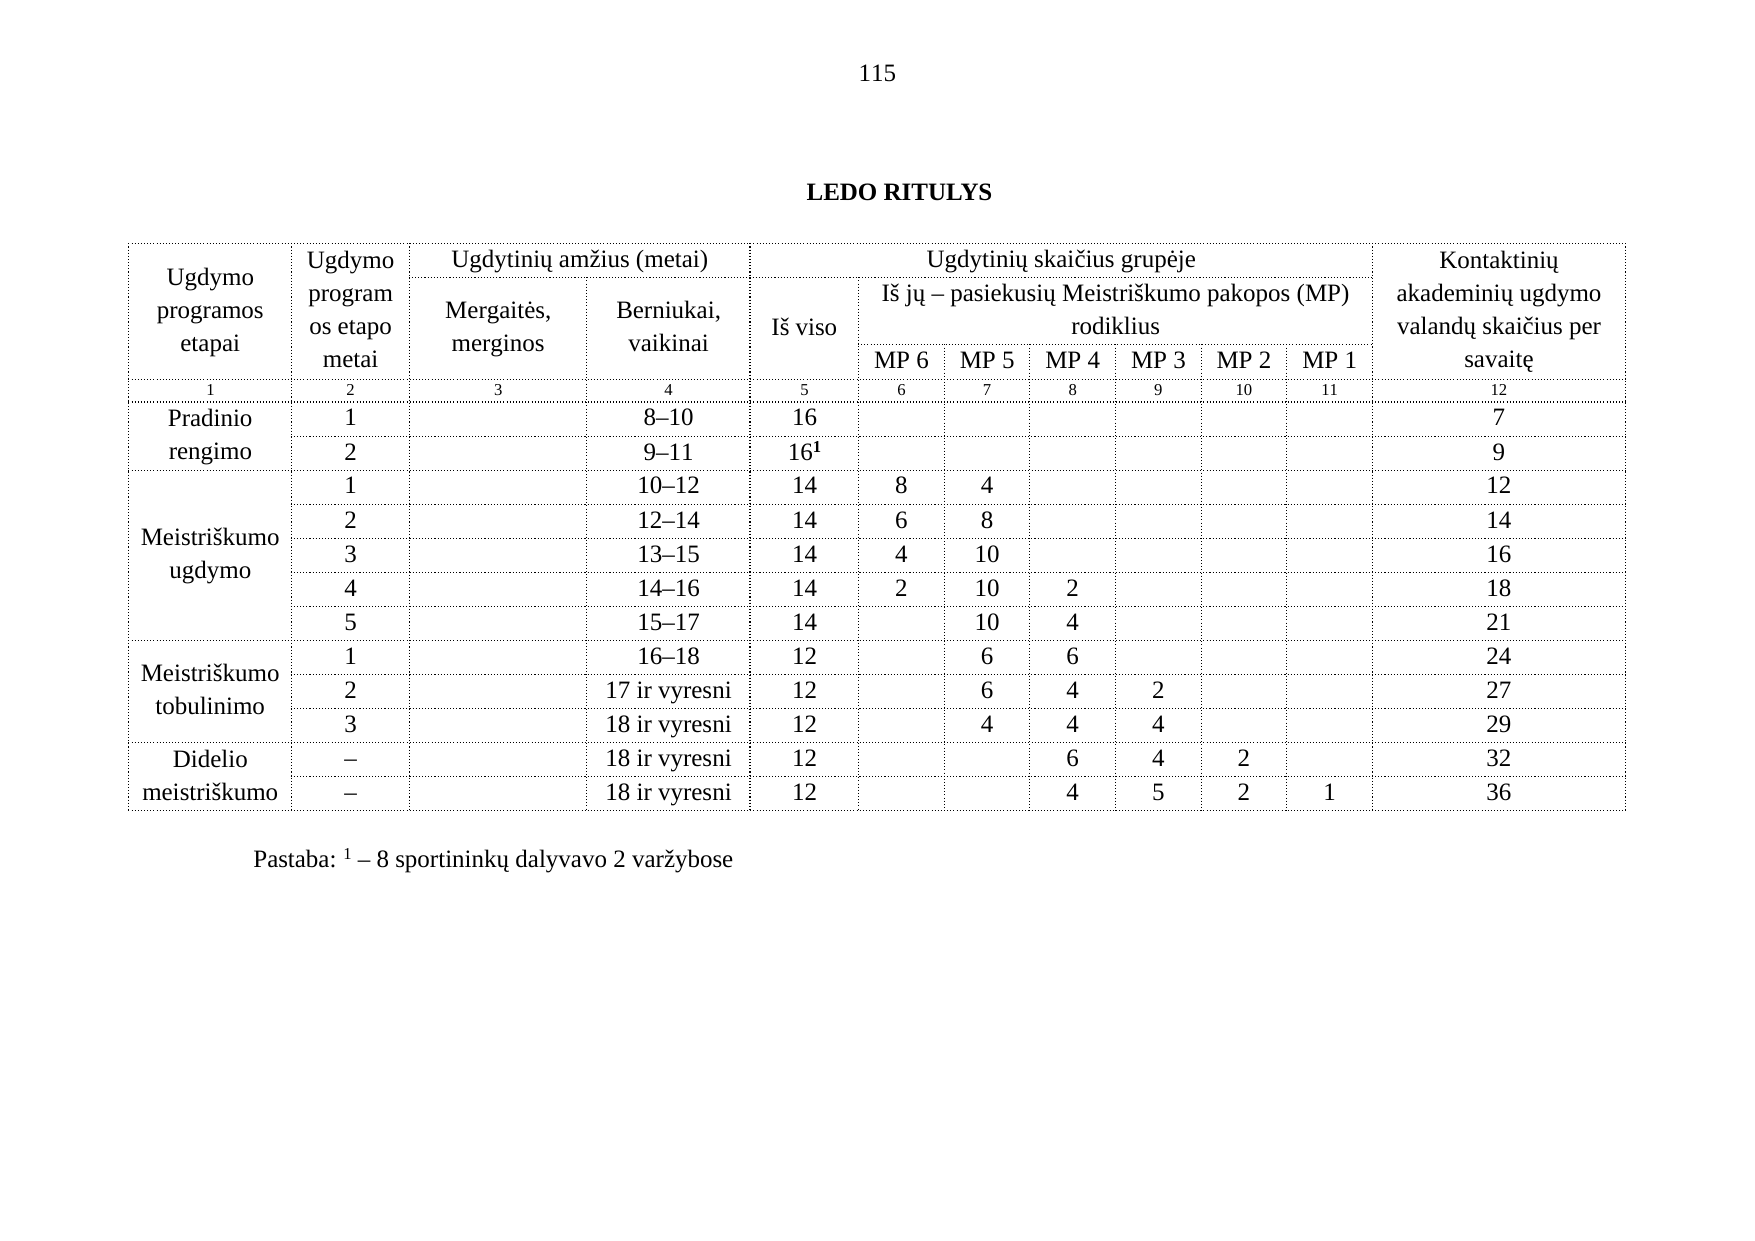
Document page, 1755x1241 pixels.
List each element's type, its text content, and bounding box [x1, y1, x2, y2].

table_header Ugdymo programos etapo metai [291, 243, 409, 378]
table_cell 4 [1030, 776, 1115, 810]
table_cell [1287, 504, 1372, 538]
table_cell [859, 436, 944, 469]
table_cell [1115, 504, 1201, 538]
table_cell Meistriškumo tobulinimo [129, 640, 291, 742]
table_cell 4 [587, 379, 750, 401]
table_cell [1201, 640, 1287, 674]
table_cell 2 [1030, 572, 1115, 606]
table_cell [1030, 401, 1115, 436]
table_cell Berniukai, vaikinai [587, 277, 750, 378]
table_cell 14 [750, 572, 858, 606]
table_cell [1201, 436, 1287, 469]
table_cell 4 [1030, 708, 1115, 742]
table_cell 16 [750, 401, 858, 436]
table_cell 6 [944, 640, 1030, 674]
table_cell MP 3 [1115, 344, 1201, 378]
table_cell 2 [291, 379, 409, 401]
table_cell 16 [1372, 538, 1625, 572]
table_cell – [291, 742, 409, 776]
table_cell 12 [1372, 379, 1625, 401]
table_cell Meistriškumo ugdymo [129, 470, 291, 640]
table_cell 1 [1287, 776, 1372, 810]
table_cell [409, 504, 587, 538]
table_cell [859, 674, 944, 708]
table_cell 15–17 [587, 606, 750, 640]
table_cell 17 ir vyresni [587, 674, 750, 708]
table_cell [1201, 401, 1287, 436]
table_cell 13–15 [587, 538, 750, 572]
table_header Ugdytinių amžius (metai) [409, 243, 750, 277]
text Pastaba: 1 – 8 sportininkų dalyvavo 2 varžybose [118, 844, 1636, 873]
table_cell 4 [944, 470, 1030, 504]
table_cell 2 [291, 504, 409, 538]
table_cell [1287, 436, 1372, 469]
table_cell 12–14 [587, 504, 750, 538]
table_cell [1030, 538, 1115, 572]
table_cell 2 [291, 436, 409, 469]
table_cell [409, 572, 587, 606]
table_cell MP 2 [1201, 344, 1287, 378]
table_cell [859, 708, 944, 742]
table_cell 12 [750, 674, 858, 708]
table_cell [409, 640, 587, 674]
table_cell 9 [1372, 436, 1625, 469]
table_cell [944, 401, 1030, 436]
table_cell 1 [291, 470, 409, 504]
table_cell 18 [1372, 572, 1625, 606]
table_header Ugdymo programos etapai [129, 243, 291, 378]
table_cell [1287, 640, 1372, 674]
table_cell 6 [1030, 640, 1115, 674]
table_cell [409, 708, 587, 742]
table_cell [859, 776, 944, 810]
table_cell 5 [291, 606, 409, 640]
table_cell 4 [944, 708, 1030, 742]
table_cell 6 [944, 674, 1030, 708]
table_cell [859, 742, 944, 776]
table_cell 29 [1372, 708, 1625, 742]
table_cell [1287, 674, 1372, 708]
table_cell [1287, 470, 1372, 504]
table_cell [409, 401, 587, 436]
table_cell [1115, 538, 1201, 572]
table_cell 12 [750, 776, 858, 810]
table_cell [1287, 401, 1372, 436]
table_cell [409, 436, 587, 469]
table_cell 27 [1372, 674, 1625, 708]
table_cell [409, 470, 587, 504]
table_cell [944, 436, 1030, 469]
table_cell Iš viso [750, 277, 858, 378]
table_cell 10 [944, 606, 1030, 640]
table_cell 10 [944, 538, 1030, 572]
table_cell [1201, 708, 1287, 742]
table_cell 2 [859, 572, 944, 606]
table_cell 2 [1115, 674, 1201, 708]
table_cell – [291, 776, 409, 810]
table_cell 14 [1372, 504, 1625, 538]
table_cell [1115, 572, 1201, 606]
table_cell 5 [1115, 776, 1201, 810]
table_cell [1201, 674, 1287, 708]
table_cell [1287, 572, 1372, 606]
table_cell 18 ir vyresni [587, 742, 750, 776]
table_cell 9–11 [587, 436, 750, 469]
table_cell 4 [859, 538, 944, 572]
table_cell 21 [1372, 606, 1625, 640]
table_cell 2 [1201, 742, 1287, 776]
table_cell 4 [1030, 674, 1115, 708]
table_cell 8–10 [587, 401, 750, 436]
table_cell 10 [944, 572, 1030, 606]
table_cell [859, 640, 944, 674]
table_cell [1287, 538, 1372, 572]
table_cell 6 [859, 504, 944, 538]
table_cell [1115, 470, 1201, 504]
table_cell [944, 776, 1030, 810]
table_cell MP 5 [944, 344, 1030, 378]
table_cell 6 [1030, 742, 1115, 776]
table_cell 7 [944, 379, 1030, 401]
table_cell [409, 742, 587, 776]
table_cell 24 [1372, 640, 1625, 674]
table_cell 10 [1201, 379, 1287, 401]
table_cell 32 [1372, 742, 1625, 776]
table_cell 3 [291, 538, 409, 572]
table_cell Didelio meistriškumo [129, 742, 291, 810]
table_cell [944, 742, 1030, 776]
table_cell 8 [859, 470, 944, 504]
table_cell 1 [129, 379, 291, 401]
table_cell Mergaitės, merginos [409, 277, 587, 378]
table_cell MP 1 [1287, 344, 1372, 378]
table_cell 8 [1030, 379, 1115, 401]
table_cell 161 [750, 436, 858, 469]
table_cell 4 [1115, 742, 1201, 776]
table_cell Pradinio rengimo [129, 401, 291, 469]
table_header Kontaktinių akademinių ugdymo valandų skaičius per savaitę [1372, 243, 1625, 378]
table_cell 12 [1372, 470, 1625, 504]
table_cell [409, 606, 587, 640]
table_cell 1 [291, 640, 409, 674]
table_cell 10–12 [587, 470, 750, 504]
table_cell [1201, 504, 1287, 538]
text ledo ritulys [162, 177, 1636, 206]
table_cell 5 [750, 379, 858, 401]
table_cell 12 [750, 742, 858, 776]
table_cell Iš jų – pasiekusių Meistriškumo pakopos (MP) rodiklius [859, 277, 1372, 344]
table_cell 3 [291, 708, 409, 742]
table_cell [1287, 742, 1372, 776]
table_cell [409, 776, 587, 810]
table_cell [859, 606, 944, 640]
table_cell 4 [1115, 708, 1201, 742]
table_cell 12 [750, 640, 858, 674]
table_cell [1030, 504, 1115, 538]
table_cell 7 [1372, 401, 1625, 436]
table_cell [1115, 606, 1201, 640]
table_cell 9 [1115, 379, 1201, 401]
table_cell [1115, 401, 1201, 436]
table_cell 14 [750, 470, 858, 504]
table_cell [409, 538, 587, 572]
table_cell [1201, 606, 1287, 640]
table_cell [1030, 436, 1115, 469]
table_cell [859, 401, 944, 436]
table_cell 1 [291, 401, 409, 436]
table_cell 12 [750, 708, 858, 742]
table_cell 14–16 [587, 572, 750, 606]
table_cell 14 [750, 504, 858, 538]
table_cell 3 [409, 379, 587, 401]
table_cell 18 ir vyresni [587, 708, 750, 742]
table_cell [1287, 708, 1372, 742]
table_cell [409, 674, 587, 708]
table_header Ugdytinių skaičius grupėje [750, 243, 1372, 277]
table_cell 36 [1372, 776, 1625, 810]
table_cell MP 6 [859, 344, 944, 378]
table_cell 6 [859, 379, 944, 401]
table_cell [1201, 470, 1287, 504]
table_cell [1030, 470, 1115, 504]
table_cell 14 [750, 538, 858, 572]
table_cell 18 ir vyresni [587, 776, 750, 810]
table_cell 2 [1201, 776, 1287, 810]
table_cell 14 [750, 606, 858, 640]
table_cell [1115, 436, 1201, 469]
table_cell 16–18 [587, 640, 750, 674]
table_cell [1287, 606, 1372, 640]
table_cell [1115, 640, 1201, 674]
table_cell [1201, 572, 1287, 606]
table_cell 4 [291, 572, 409, 606]
table_cell 11 [1287, 379, 1372, 401]
table_cell 4 [1030, 606, 1115, 640]
table_cell 8 [944, 504, 1030, 538]
table_cell MP 4 [1030, 344, 1115, 378]
table_cell [1201, 538, 1287, 572]
table_cell 2 [291, 674, 409, 708]
